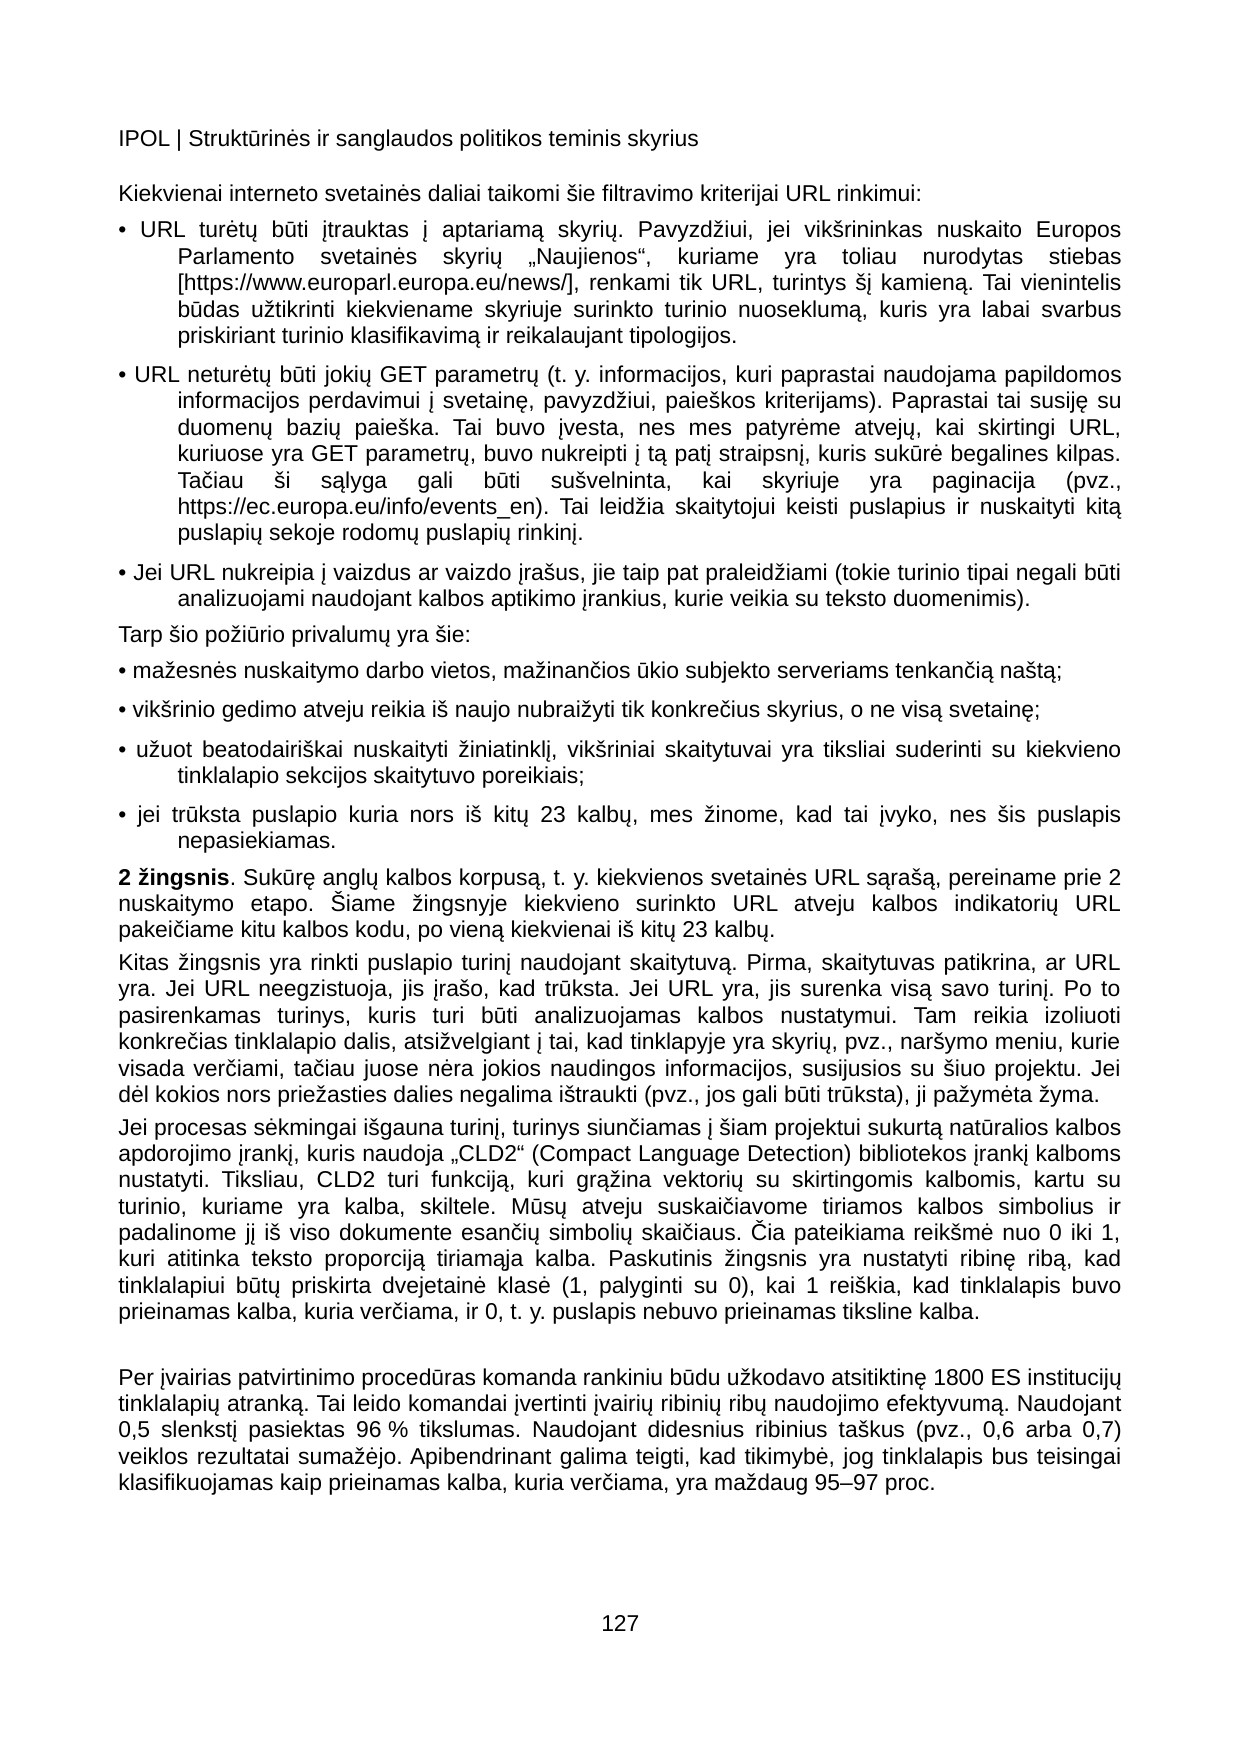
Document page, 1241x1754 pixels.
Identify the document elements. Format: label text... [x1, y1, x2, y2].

text • mažesnės nuskaitymo darbo vietos, mažinančios ūkio subjekto serveriams tenkančią naštą; [118, 657, 1122, 683]
text • užuot beatodairiškai nuskaityti žiniatinklį, vikšriniai skaitytuvai yra tiksliai suderinti su kiekvieno tinklalapio sekcijos skaitytuvo poreikiais; [118, 736, 1122, 788]
text Kitas žingsnis yra rinkti puslapio turinį naudojant skaitytuvą. Pirma, skaitytuvas patikrina, ar URL yra. Jei URL neegzistuoja, jis įrašo, kad trūksta. Jei URL yra, jis surenka visą savo turinį. Po to pasirenkamas turinys, kuris turi būti analizuojamas kalbos nustatymui. Tam reikia izoliuoti konkrečias tinklalapio dalis, atsižvelgiant į tai, kad tinklapyje yra skyrių, pvz., naršymo meniu, kurie visada verčiami, tačiau juose nėra jokios naudingos informacijos, susijusios su šiuo projektu. Jei dėl kokios nors priežasties dalies negalima ištraukti (pvz., jos gali būti trūksta), ji pažymėta žyma. [118, 949, 1122, 1107]
text • Jei URL nukreipia į vaizdus ar vaizdo įrašus, jie taip pat praleidžiami (tokie turinio tipai negali būti analizuojami naudojant kalbos aptikimo įrankius, kurie veikia su teksto duomenimis). [118, 558, 1122, 611]
text Kiekvienai interneto svetainės daliai taikomi šie filtravimo kriterijai URL rinkimui: [118, 180, 1122, 207]
text Per įvairias patvirtinimo procedūras komanda rankiniu būdu užkodavo atsitiktinę 1800 ES institucijų tinklalapių atranką. Tai leido komandai įvertinti įvairių ribinių ribų naudojimo efektyvumą. Naudojant 0,5 slenkstį pasiektas 96 % tikslumas. Naudojant didesnius ribinius taškus (pvz., 0,6 arba 0,7) veiklos rezultatai sumažėjo. Apibendrinant galima teigti, kad tikimybė, jog tinklalapis bus teisingai klasifikuojamas kaip prieinamas kalba, kuria verčiama, yra maždaug 95–97 proc. [118, 1364, 1122, 1496]
text Jei procesas sėkmingai išgauna turinį, turinys siunčiamas į šiam projektui sukurtą natūralios kalbos apdorojimo įrankį, kuris naudoja „CLD2“ (Compact Language Detection) bibliotekos įrankį kalboms nustatyti. Tiksliau, CLD2 turi funkciją, kuri grąžina vektorių su skirtingomis kalbomis, kartu su turinio, kuriame yra kalba, skiltele. Mūsų atveju suskaičiavome tiriamos kalbos simbolius ir padalinome jį iš viso dokumente esančių simbolių skaičiaus. Čia pateikiama reikšmė nuo 0 iki 1, kuri atitinka teksto proporciją tiriamąja kalba. Paskutinis žingsnis yra nustatyti ribinę ribą, kad tinklalapiui būtų priskirta dvejetainė klasė (1, palyginti su 0), kai 1 reiškia, kad tinklalapis buvo prieinamas kalba, kuria verčiama, ir 0, t. y. puslapis nebuvo prieinamas tiksline kalba. [118, 1114, 1122, 1324]
text Tarp šio požiūrio privalumų yra šie: [118, 621, 1122, 647]
text 2 žingsnis. Sukūrę anglų kalbos korpusą, t. y. kiekvienos svetainės URL sąrašą, pereiname prie 2 nuskaitymo etapo. Šiame žingsnyje kiekvieno surinkto URL atveju kalbos indikatorių URL pakeičiame kitu kalbos kodu, po vieną kiekvienai iš kitų 23 kalbų. [118, 863, 1122, 943]
text • URL turėtų būti įtrauktas į aptariamą skyrių. Pavyzdžiui, jei vikšrininkas nuskaito Europos Parlamento svetainės skyrių „Naujienos“, kuriame yra toliau nurodytas stiebas [https://www.europarl.europa.eu/news/], renkami tik URL, turintys šį kamieną. Tai vienintelis būdas užtikrinti kiekviename skyriuje surinkto turinio nuoseklumą, kuris yra labai svarbus priskiriant turinio klasifikavimą ir reikalaujant tipologijos. [118, 216, 1122, 348]
text • URL neturėtų būti jokių GET parametrų (t. y. informacijos, kuri paprastai naudojama papildomos informacijos perdavimui į svetainę, pavyzdžiui, paieškos kriterijams). Paprastai tai susiję su duomenų bazių paieška. Tai buvo įvesta, nes mes patyrėme atvejų, kai skirtingi URL, kuriuose yra GET parametrų, buvo nukreipti į tą patį straipsnį, kuris sukūrė begalines kilpas. Tačiau ši sąlyga gali būti sušvelninta, kai skyriuje yra paginacija (pvz., https://ec.europa.eu/info/events_en). Tai leidžia skaitytojui keisti puslapius ir nuskaityti kitą puslapių sekoje rodomų puslapių rinkinį. [118, 361, 1122, 546]
text • jei trūksta puslapio kuria nors iš kitų 23 kalbų, mes žinome, kad tai įvyko, nes šis puslapis nepasiekiamas. [118, 801, 1122, 854]
text • vikšrinio gedimo atveju reikia iš naujo nubraižyti tik konkrečius skyrius, o ne visą svetainę; [118, 696, 1122, 723]
